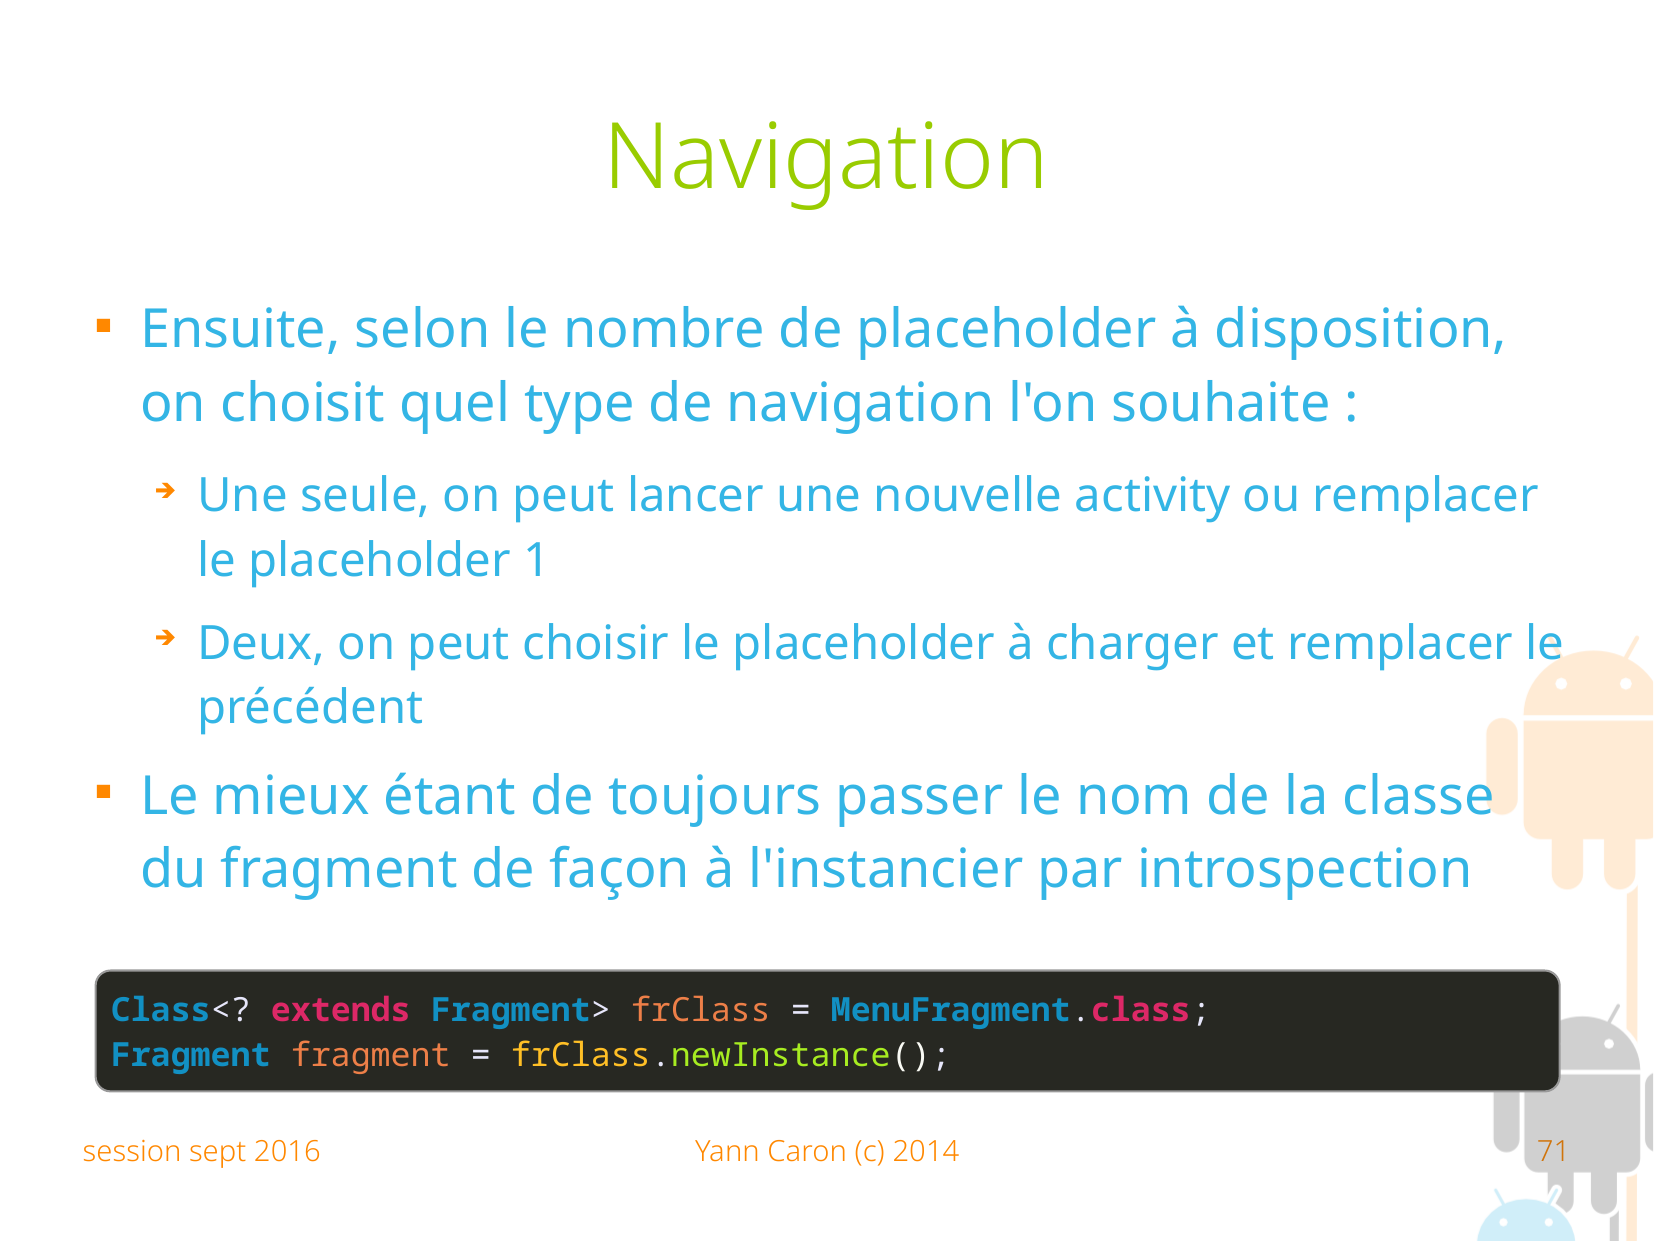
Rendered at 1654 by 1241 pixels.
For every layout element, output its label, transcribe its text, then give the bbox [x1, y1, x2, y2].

picture [240, 423, 1654, 1241]
text_box Class<? extends Fragment> frClass = MenuFragment.class; Fragment fragment = frClass.newInstance(); [95, 970, 1560, 1079]
title Navigation [82, 49, 1571, 257]
list Ensuite, selon le nombre de placeholder à disposition, on choisit quel type de navigation l'on souhaite : Une seule, on peut lancer une nouvelle activity ou remplacer le placeholder 1 Deux, on peut choisir le placeholder à charger et remplacer le précédent Le mieux étant de toujours passer le nom de la classe du fragment de façon à l'instancier par introspection [82, 290, 1571, 1010]
